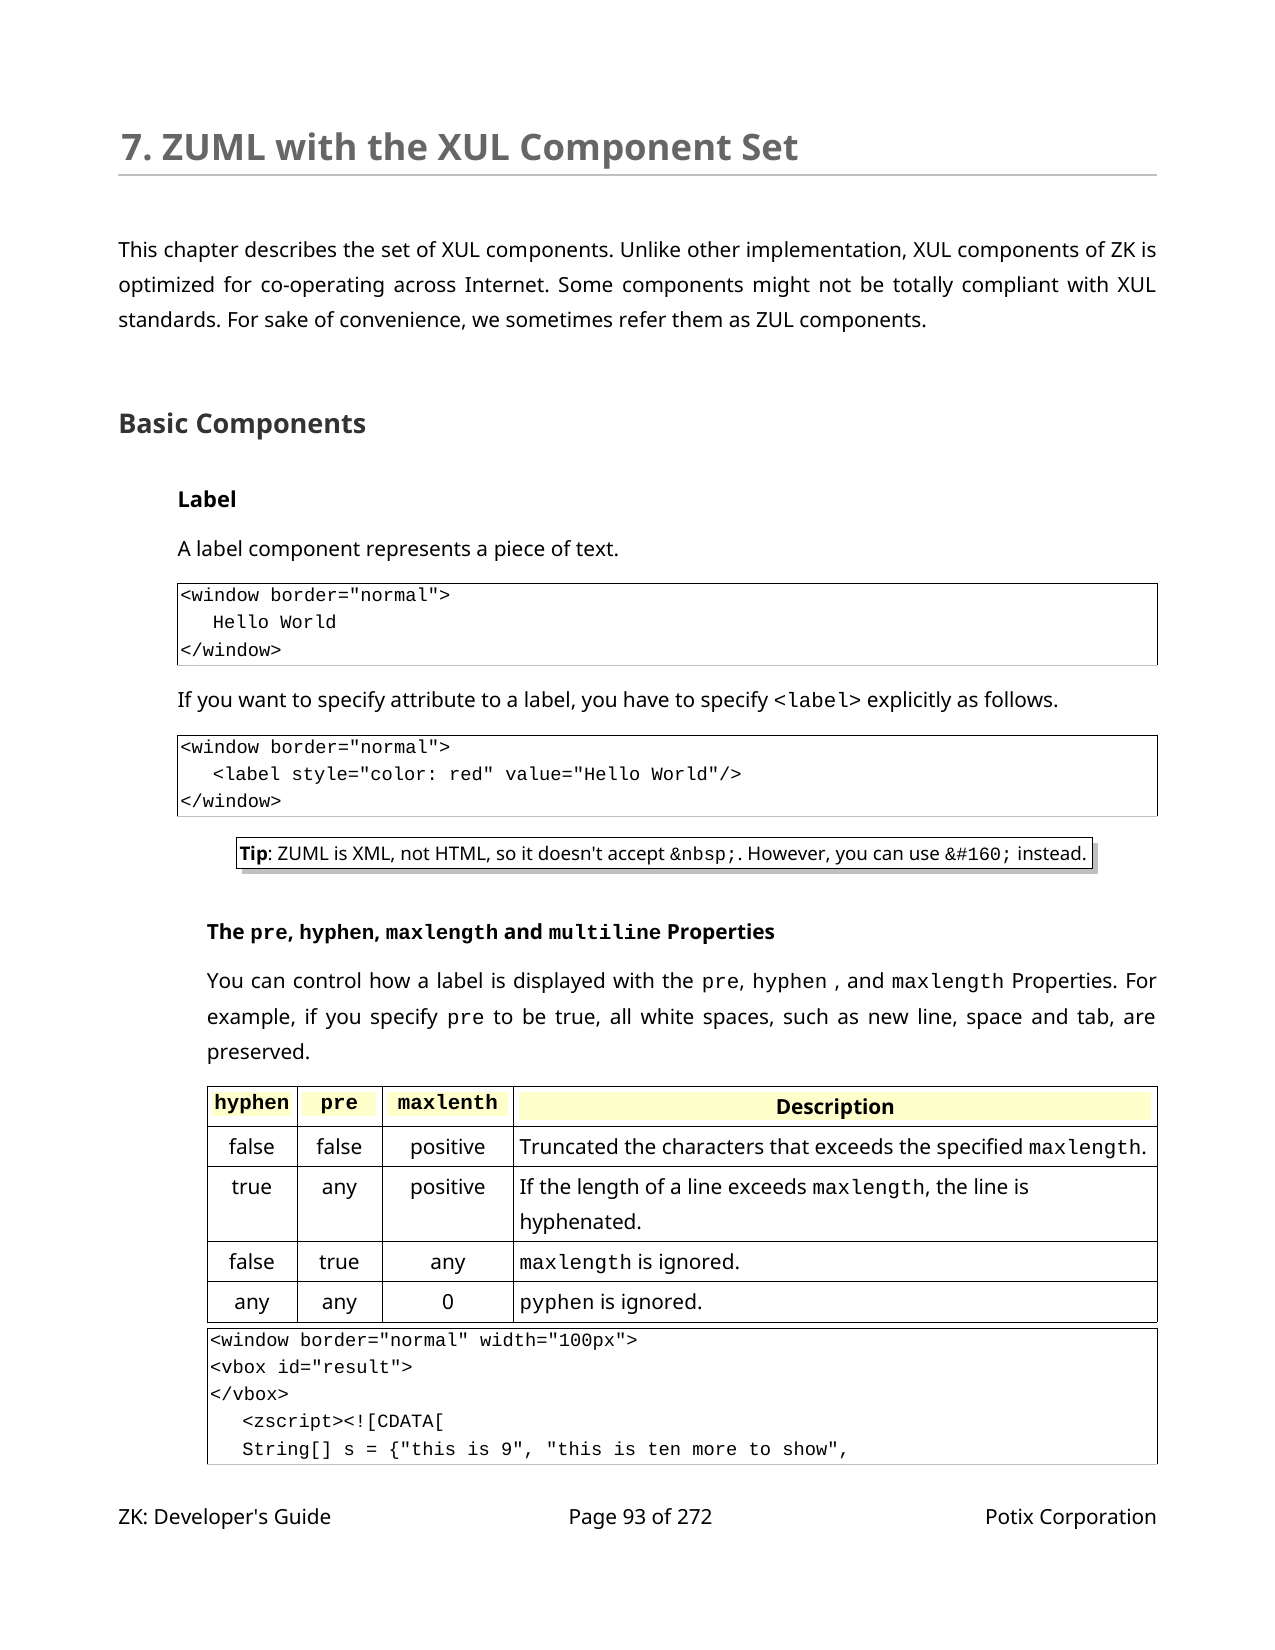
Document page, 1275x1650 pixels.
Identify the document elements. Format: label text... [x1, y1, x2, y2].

text <label style="color: red" value="Hello World"/> [178, 762, 1157, 786]
text A label component represents a piece of text. [177, 534, 1157, 562]
text <window border="normal"> [178, 736, 1157, 759]
subtitle 7. ZUML with the XUL Component Set [118, 118, 1157, 174]
table_cell false [298, 1127, 382, 1166]
table_cell any [208, 1282, 297, 1322]
text Hello World [178, 610, 1157, 634]
table_header pre [298, 1087, 382, 1126]
text Tip: ZUML is XML, not HTML, so it doesn't accept &nbsp;. However, you can use &#160; instead. [237, 838, 1092, 868]
table_cell false [208, 1127, 297, 1166]
table_cell any [298, 1167, 382, 1241]
table_cell maxlength is ignored. [514, 1242, 1157, 1281]
table_cell true [208, 1167, 297, 1241]
table_cell false [208, 1242, 297, 1281]
table_cell pyphen is ignored. [514, 1282, 1157, 1322]
text </vbox> [208, 1382, 1157, 1406]
table_cell If the length of a line exceeds maxlength, the line is hyphenated. [514, 1167, 1157, 1241]
table_cell 0 [383, 1282, 513, 1322]
subtitle Label [177, 484, 1157, 514]
table_cell any [298, 1282, 382, 1322]
table_header maxlenth [383, 1087, 513, 1126]
text </window> [178, 637, 1157, 665]
text If you want to specify attribute to a label, you have to specify <label> explicitly as follows. [177, 685, 1157, 714]
table_header Description [514, 1087, 1157, 1126]
table_cell Truncated the characters that exceeds the specified maxlength. [514, 1127, 1157, 1166]
text <window border="normal"> [178, 584, 1157, 607]
text <zscript><![CDATA[ [208, 1409, 1157, 1433]
text <vbox id="result"> [208, 1355, 1157, 1379]
table_cell any [383, 1242, 513, 1281]
table_cell true [298, 1242, 382, 1281]
table_cell positive [383, 1167, 513, 1241]
text </window> [178, 789, 1157, 816]
table_cell positive [383, 1127, 513, 1166]
text String[] s = {"this is 9", "this is ten more to show", [208, 1436, 1157, 1464]
text <window border="normal" width="100px"> [208, 1329, 1157, 1352]
table_header hyphen [208, 1087, 297, 1126]
text You can control how a label is displayed with the pre, hyphen , and maxlength Properties. For example, if you specify pre to be true, all white spaces, such as new line, space and tab, are preserved. [207, 966, 1157, 1066]
subtitle Basic Components [118, 404, 1157, 441]
subtitle The pre, hyphen, maxlength and multiline Properties [207, 917, 1157, 946]
text This chapter describes the set of XUL components. Unlike other implementation, XUL components of ZK is optimized for co-operating across Internet. Some components might not be totally compliant with XUL standards. For sake of convenience, we sometimes refer them as ZUL components. [118, 235, 1157, 333]
